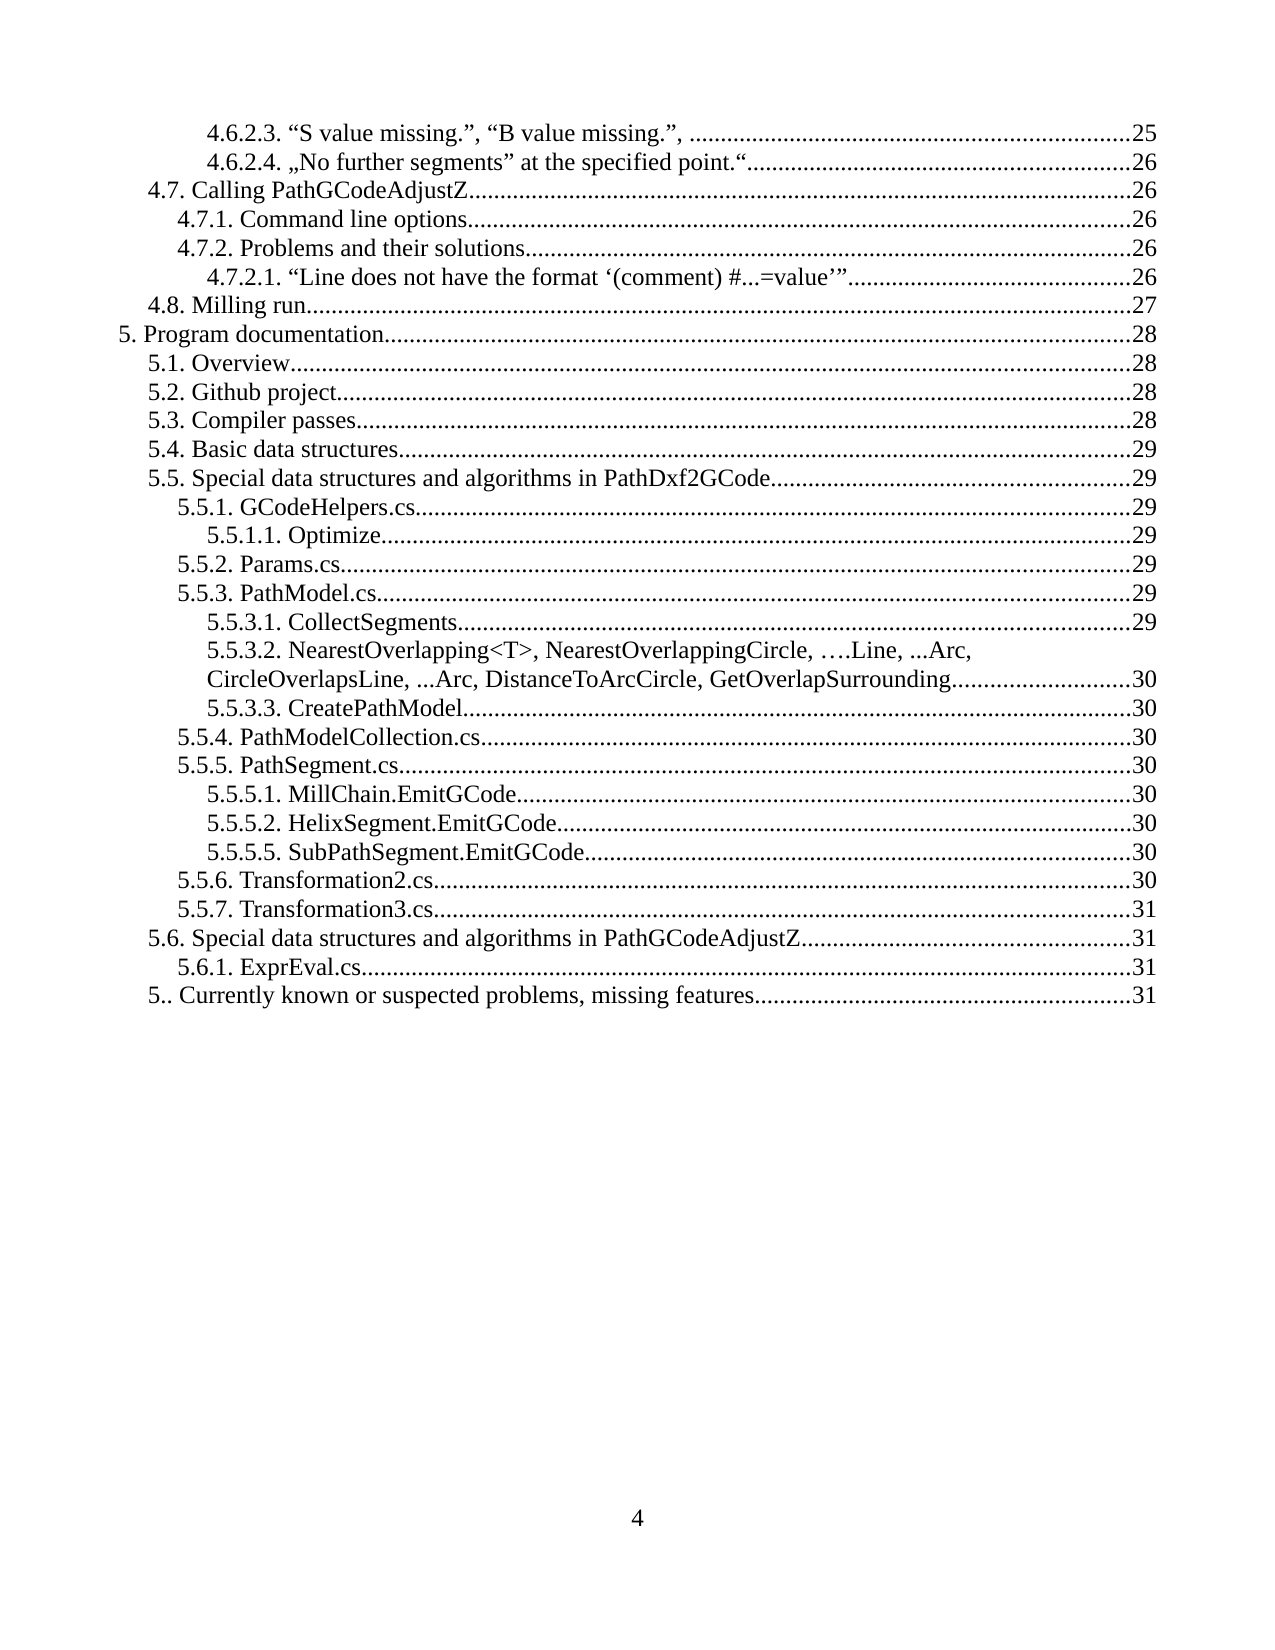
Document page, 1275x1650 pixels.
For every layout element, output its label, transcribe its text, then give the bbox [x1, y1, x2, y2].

text 5.6.1. ExprEval.cs 31 [177, 952, 1157, 981]
text 5.3. Compiler passes 28 [148, 406, 1157, 434]
text 4.6.2.3. “S value missing.”, “B value missing.”, ... 25 [207, 118, 1157, 147]
text 5.5.5.5. SubPathSegment.EmitGCode 30 [207, 837, 1157, 866]
text 4.6.2.4. „No further segments” at the specified point.“ 26 [207, 147, 1157, 176]
text 5.5.5.1. MillChain.EmitGCode 30 [207, 779, 1157, 808]
text 5.2. Github project 28 [148, 377, 1157, 406]
text 5.5.3.3. CreatePathModel 30 [207, 693, 1157, 722]
text 5.5. Special data structures and algorithms in PathDxf2GCode 29 [148, 463, 1157, 492]
text 5.5.2. Params.cs 29 [177, 549, 1157, 578]
text 5.5.3. PathModel.cs 29 [177, 578, 1157, 607]
text 5.5.1. GCodeHelpers.cs 29 [177, 492, 1157, 521]
text 5.5.4. PathModelCollection.cs 30 [177, 722, 1157, 751]
text 5.5.3.2. NearestOverlapping<T>, NearestOverlappingCircle, ….Line, ...Arc, CircleOverlapsLine, ...Arc, DistanceToArcCircle, GetOverlapSurrounding 30 [207, 636, 1157, 693]
text 5.6. Special data structures and algorithms in PathGCodeAdjustZ 31 [148, 923, 1157, 952]
text 4.7.2.1. “Line does not have the format ‘(comment) #...=value’” 26 [207, 262, 1157, 291]
text 5.5.5.2. HelixSegment.EmitGCode 30 [207, 808, 1157, 837]
text 5.1. Overview 28 [148, 348, 1157, 377]
text 5.4. Basic data structures 29 [148, 434, 1157, 463]
text 4.7. Calling PathGCodeAdjustZ 26 [148, 176, 1157, 204]
text 5. Program documentation 28 [118, 319, 1157, 348]
text 4.7.2. Problems and their solutions 26 [177, 233, 1157, 262]
text 5.5.6. Transformation2.cs 30 [177, 866, 1157, 894]
text 5.5.3.1. CollectSegments 29 [207, 607, 1157, 636]
text 4.8. Milling run 27 [148, 291, 1157, 319]
text 4.7.1. Command line options 26 [177, 204, 1157, 233]
text 5.. Currently known or suspected problems, missing features 31 [148, 981, 1157, 1009]
text 5.5.1.1. Optimize 29 [207, 521, 1157, 549]
text 5.5.7. Transformation3.cs 31 [177, 894, 1157, 923]
text 5.5.5. PathSegment.cs 30 [177, 751, 1157, 779]
